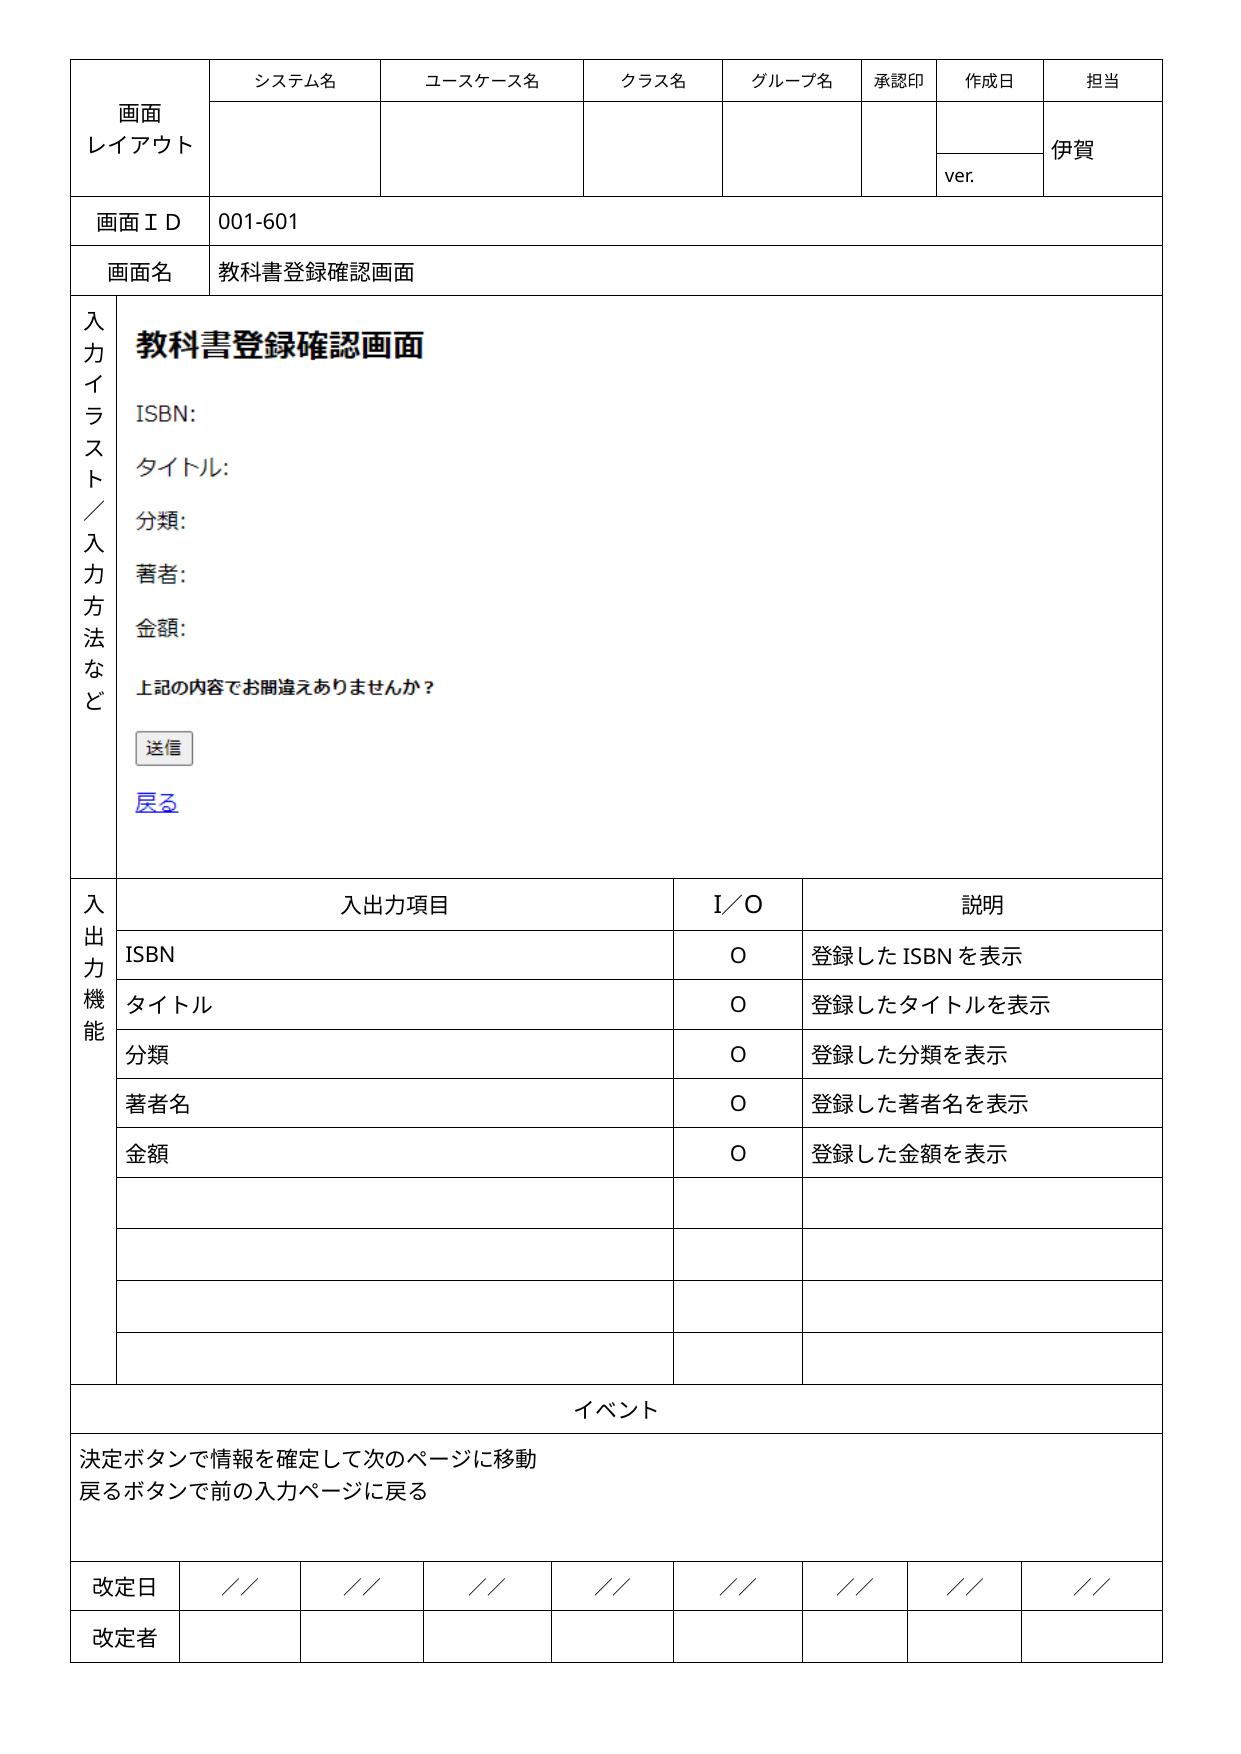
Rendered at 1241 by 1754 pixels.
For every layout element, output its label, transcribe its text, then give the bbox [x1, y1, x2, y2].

table_cell 教科書登録確認画面 [210, 246, 1162, 295]
table_cell 分類 [117, 1030, 673, 1078]
table_cell 改定日 [71, 1562, 179, 1610]
table_cell [117, 296, 1162, 878]
table_cell [674, 1281, 802, 1332]
table_cell [424, 1611, 551, 1662]
table_cell O [674, 1128, 802, 1177]
table_cell O [674, 1079, 802, 1127]
table_cell [1022, 1611, 1162, 1662]
table_cell [584, 102, 722, 196]
table_cell 入力イラスト／入力方法など [71, 296, 116, 878]
table_cell 伊賀 [1044, 102, 1162, 196]
table_header クラス名 [584, 60, 722, 101]
table_cell [301, 1611, 423, 1662]
table_cell ／／ [424, 1562, 551, 1610]
table_cell [803, 1611, 907, 1662]
table_cell 説明 [803, 879, 1162, 929]
table_cell 画面ＩＤ [71, 197, 209, 245]
table_cell 決定ボタンで情報を確定して次のページに移動 戻るボタンで前の入力ページに戻る [71, 1434, 1162, 1561]
table_cell ISBN [117, 931, 673, 979]
table_cell イベント [71, 1385, 1162, 1433]
table_cell [723, 102, 861, 196]
table_cell [937, 102, 1043, 153]
table_header 画面 レイアウト [71, 60, 209, 196]
table_header 承認印 [862, 60, 936, 101]
table_cell [117, 1178, 673, 1228]
table_cell O [674, 980, 802, 1028]
table_cell 著者名 [117, 1079, 673, 1127]
table_cell ／／ [552, 1562, 673, 1610]
table_cell 登録したタイトルを表示 [803, 980, 1162, 1028]
table_cell 画面名 [71, 246, 209, 295]
table_cell [803, 1333, 1162, 1384]
table_cell ／／ [180, 1562, 300, 1610]
table_cell 入出力項目 [117, 879, 673, 929]
table_cell [117, 1229, 673, 1280]
table_cell 登録した著者名を表示 [803, 1079, 1162, 1127]
table_cell [908, 1611, 1021, 1662]
table_cell ／／ [301, 1562, 423, 1610]
table_cell ／／ [1022, 1562, 1162, 1610]
table_cell 登録した金額を表示 [803, 1128, 1162, 1177]
table_header ユースケース名 [381, 60, 583, 101]
table_cell 金額 [117, 1128, 673, 1177]
table_cell ／／ [674, 1562, 802, 1610]
table_cell [674, 1178, 802, 1228]
table_cell I／O [674, 879, 802, 929]
table_cell O [674, 931, 802, 979]
table_cell ／／ [908, 1562, 1021, 1610]
table_header 担当 [1044, 60, 1162, 101]
table_cell O [674, 1030, 802, 1078]
table_header 作成日 [937, 60, 1043, 101]
table_cell ver. [937, 154, 1043, 196]
table_cell [117, 1281, 673, 1332]
table_cell [552, 1611, 673, 1662]
table_cell ／／ [803, 1562, 907, 1610]
table_cell 登録した分類を表示 [803, 1030, 1162, 1078]
table_cell [674, 1229, 802, 1280]
table_cell [803, 1178, 1162, 1228]
table_cell [381, 102, 583, 196]
table_cell [180, 1611, 300, 1662]
table_cell [674, 1333, 802, 1384]
table_header システム名 [210, 60, 380, 101]
table_header グループ名 [723, 60, 861, 101]
table_cell 001-601 [210, 197, 1162, 245]
table_cell [862, 102, 936, 196]
table_cell [117, 1333, 673, 1384]
table_cell [803, 1229, 1162, 1280]
table_cell タイトル [117, 980, 673, 1028]
table_cell [210, 102, 380, 196]
table_cell 入出力機能 [71, 879, 116, 1384]
table_cell [803, 1281, 1162, 1332]
table_cell 登録したISBNを表示 [803, 931, 1162, 979]
table_cell 改定者 [71, 1611, 179, 1662]
table_cell [674, 1611, 802, 1662]
